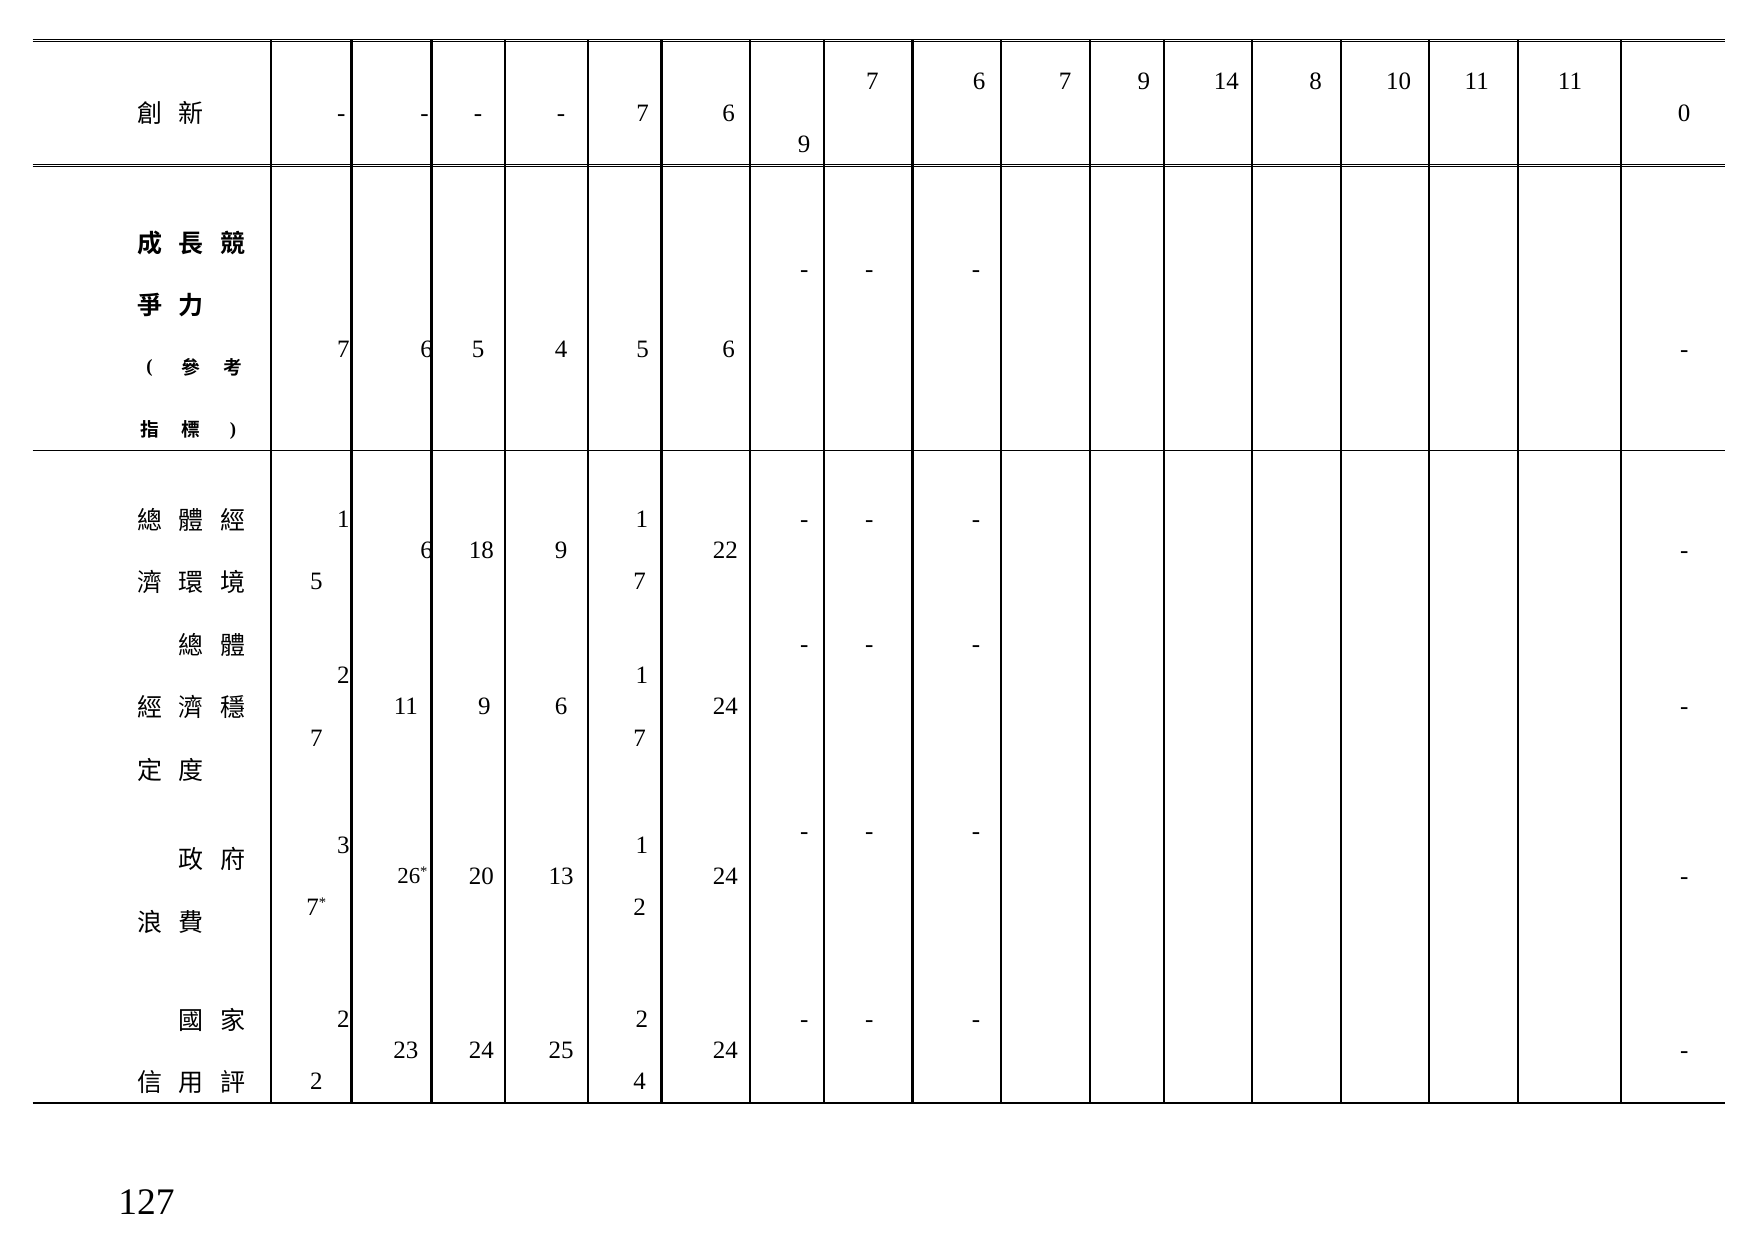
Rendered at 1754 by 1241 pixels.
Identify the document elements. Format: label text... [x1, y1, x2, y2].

table_cell [1430, 167, 1517, 449]
table_cell [1002, 167, 1089, 449]
table_cell 8 [1253, 42, 1340, 164]
table_cell - [751, 789, 823, 941]
table_cell [1519, 941, 1620, 1102]
table_cell 7 [1002, 42, 1089, 164]
table_cell [1253, 451, 1340, 602]
table_cell 6 [663, 42, 749, 164]
table_cell 37* [272, 789, 350, 941]
table_cell [1430, 451, 1517, 602]
table_cell - [1622, 451, 1724, 602]
table_cell 17 [589, 451, 660, 602]
table_cell 11 [353, 602, 430, 789]
table_cell 9 [433, 602, 504, 789]
table_cell 創新 [33, 42, 270, 164]
table_cell [1002, 451, 1089, 602]
table_cell 政府浪費 [33, 789, 270, 941]
table_cell 24 [663, 602, 749, 789]
table_cell 6 [663, 167, 749, 449]
table_cell 總體經濟環境 [33, 451, 270, 602]
table_cell - [751, 602, 823, 789]
table_cell - [825, 451, 911, 602]
table_cell [1342, 451, 1428, 602]
table_cell 6 [353, 451, 430, 602]
table_cell 17 [589, 602, 660, 789]
table_cell [1519, 451, 1620, 602]
table_cell 24 [589, 941, 660, 1102]
table_cell [1002, 941, 1089, 1102]
table_cell [1430, 602, 1517, 789]
table_cell 7 [272, 167, 350, 449]
table_cell - [914, 941, 1000, 1102]
table_cell - [1622, 602, 1724, 789]
table_cell 6 [914, 42, 1000, 164]
table_cell [1253, 602, 1340, 789]
table_cell [1165, 789, 1251, 941]
table_cell 5 [433, 167, 504, 449]
table_cell 20 [433, 789, 504, 941]
table_cell 9 [751, 42, 823, 164]
table_cell 4 [506, 167, 587, 449]
table_cell 24 [663, 789, 749, 941]
table_cell - [1622, 167, 1724, 449]
table_cell [1165, 941, 1251, 1102]
table_cell [1002, 602, 1089, 789]
table_cell 5 [589, 167, 660, 449]
table_cell 22 [272, 941, 350, 1102]
table_cell 7 [589, 42, 660, 164]
table_cell [1342, 789, 1428, 941]
table_cell - [1622, 941, 1724, 1102]
table_cell 24 [433, 941, 504, 1102]
table_cell [1165, 451, 1251, 602]
table_cell 26* [353, 789, 430, 941]
table_cell [1253, 941, 1340, 1102]
table_cell [1091, 941, 1163, 1102]
table_cell [1165, 602, 1251, 789]
table_cell [1519, 789, 1620, 941]
table_cell 9 [1091, 42, 1163, 164]
table_cell 22 [663, 451, 749, 602]
table_cell [1342, 941, 1428, 1102]
table_cell [1253, 167, 1340, 449]
table_cell - [914, 167, 1000, 449]
table_cell 27 [272, 602, 350, 789]
table_cell - [825, 602, 911, 789]
table_cell - [1622, 789, 1724, 941]
table_cell [1002, 789, 1089, 941]
table_cell 24 [663, 941, 749, 1102]
table_cell 11 [1430, 42, 1517, 164]
table_cell - [272, 42, 350, 164]
table_cell 18 [433, 451, 504, 602]
table_cell - [506, 42, 587, 164]
table_cell [1165, 167, 1251, 449]
table_cell - [751, 451, 823, 602]
table_cell [1430, 789, 1517, 941]
table_cell 7 [825, 42, 911, 164]
table_cell - [433, 42, 504, 164]
table_cell [1091, 602, 1163, 789]
table_cell 總體經濟穩定度 [33, 602, 270, 789]
table_cell - [914, 602, 1000, 789]
table_cell 6 [506, 602, 587, 789]
table_cell [1430, 941, 1517, 1102]
table_cell 6 [353, 167, 430, 449]
table_cell - [751, 941, 823, 1102]
table_cell [1342, 167, 1428, 449]
table_cell 25 [506, 941, 587, 1102]
table_cell [1091, 451, 1163, 602]
table_cell - [825, 789, 911, 941]
table_cell - [825, 167, 911, 449]
table_cell [1091, 789, 1163, 941]
table_cell [1519, 167, 1620, 449]
table_cell - [914, 789, 1000, 941]
table_cell 國家信用評 [33, 941, 270, 1102]
table_cell 13 [506, 789, 587, 941]
table_cell - [751, 167, 823, 449]
table_cell [1342, 602, 1428, 789]
table_cell 12 [589, 789, 660, 941]
table_cell [1253, 789, 1340, 941]
table_cell 10 [1342, 42, 1428, 164]
table_cell [1519, 602, 1620, 789]
table_cell 成長競爭力(參考指標) [33, 167, 270, 449]
table_cell - [914, 451, 1000, 602]
table_cell 11 [1519, 42, 1620, 164]
table_cell 15 [272, 451, 350, 602]
table_cell [1091, 167, 1163, 449]
table_cell 14 [1165, 42, 1251, 164]
table_cell - [825, 941, 911, 1102]
table_cell 9 [506, 451, 587, 602]
table_cell - [353, 42, 430, 164]
table_cell 23 [353, 941, 430, 1102]
table_cell 0 [1622, 42, 1724, 164]
